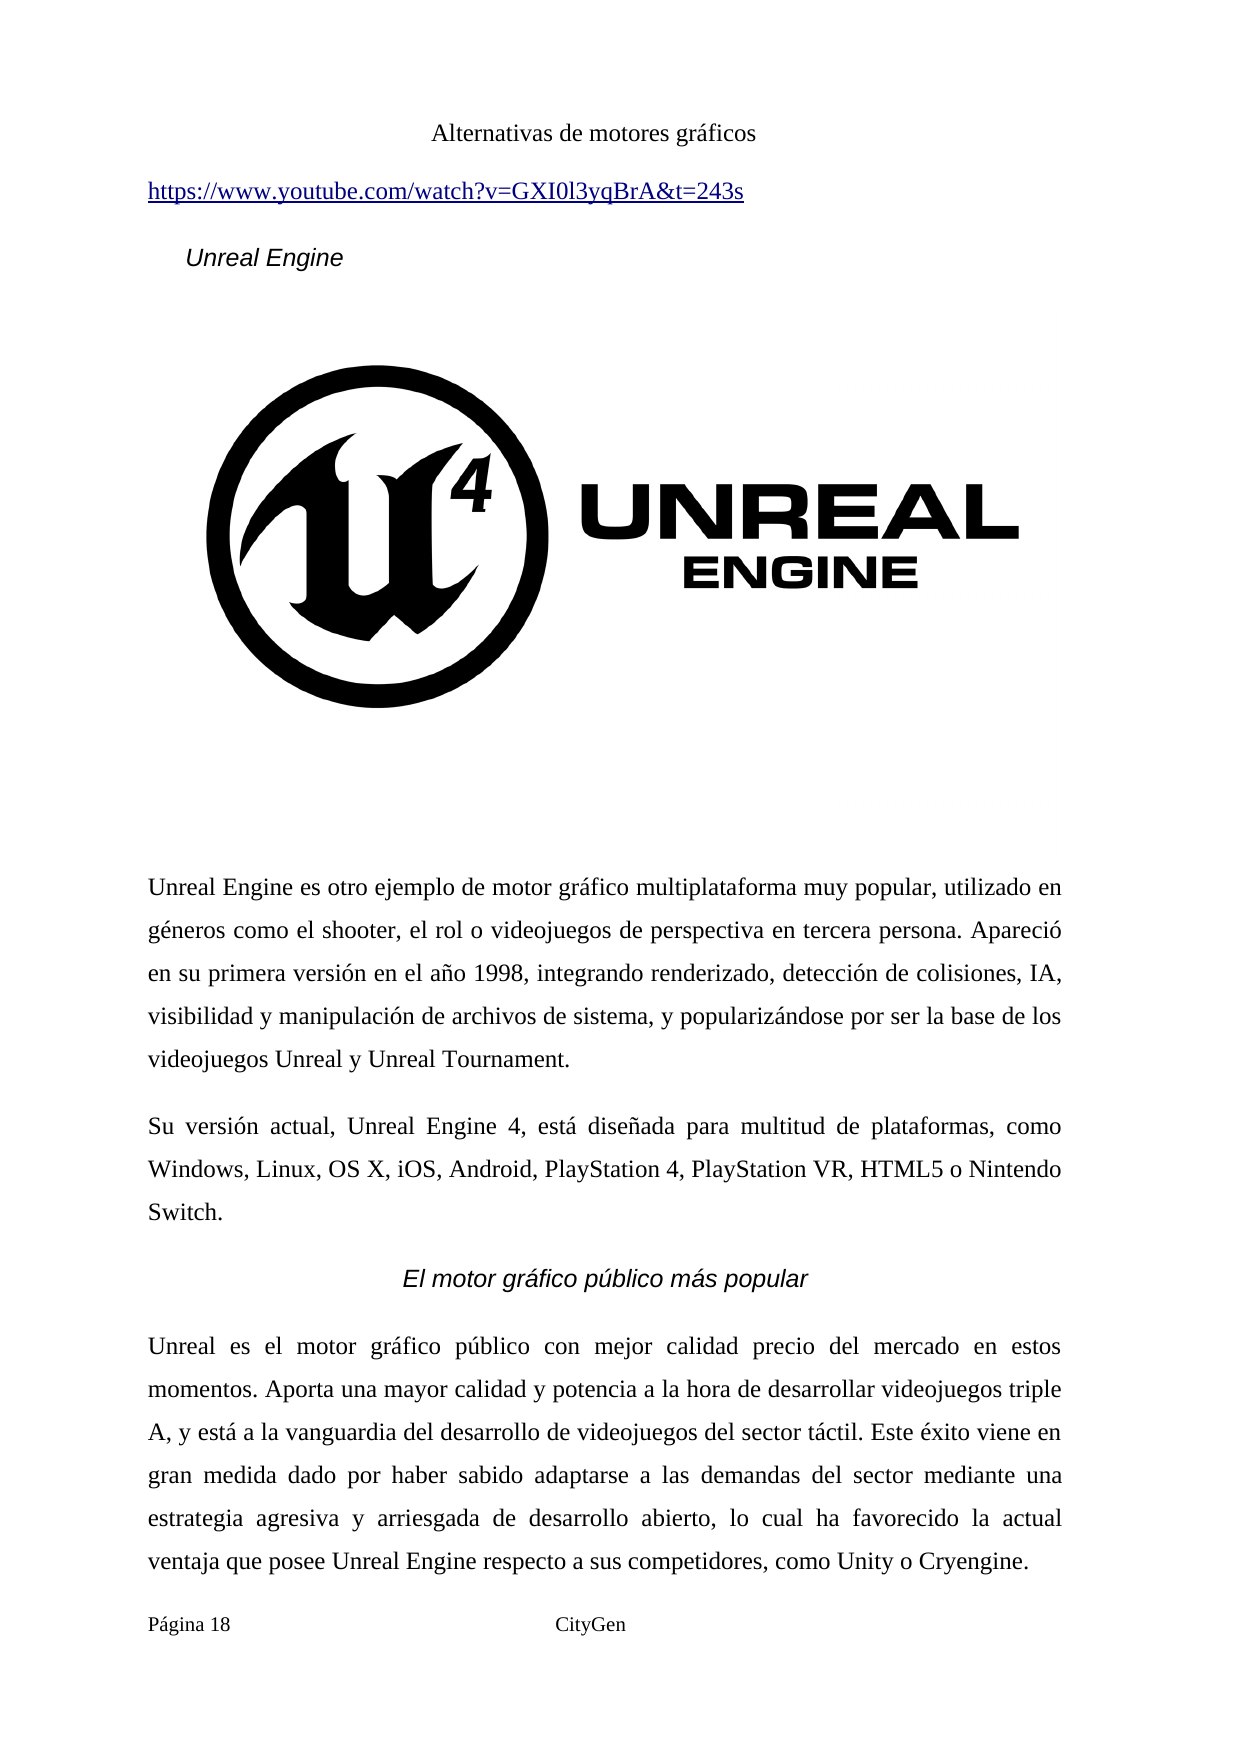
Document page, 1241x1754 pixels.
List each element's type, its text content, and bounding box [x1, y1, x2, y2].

text Unreal Engine es otro ejemplo de motor gráfico multiplataforma muy popular, utilizado en géneros como el shooter, el rol o videojuegos de perspectiva en tercera persona. Apareció en su primera versión en el año 1998, integrando renderizado, detección de colisiones, IA, visibilidad y manipulación de archivos de sistema, y popularizándose por ser la base de los videojuegos Unreal y Unreal Tournament. [148, 858, 1063, 1073]
text Unreal es el motor gráfico público con mejor calidad precio del mercado en estos momentos. Aporta una mayor calidad y potencia a la hora de desarrollar videojuegos triple A, y está a la vanguardia del desarrollo de videojuegos del sector táctil. Este éxito viene en gran medida dado por haber sabido adaptarse a las demandas del sector mediante una estrategia agresiva y arriesgada de desarrollo abierto, lo cual ha favorecido la actual ventaja que posee Unreal Engine respecto a sus competidores, como Unity o Cryengine. [148, 1331, 1063, 1575]
text https://www.youtube.com/watch?v=GXI0l3yqBrA&t=243s [148, 176, 1063, 205]
text Su versión actual, Unreal Engine 4, está diseñada para multitud de plataformas, como Windows, Linux, OS X, iOS, Android, PlayStation 4, PlayStation VR, HTML5 o Nintendo Switch. [148, 1111, 1063, 1226]
subtitle Unreal Engine [148, 243, 1063, 272]
subtitle El motor gráfico público más popular [148, 1264, 1063, 1293]
picture [153, 310, 1057, 858]
